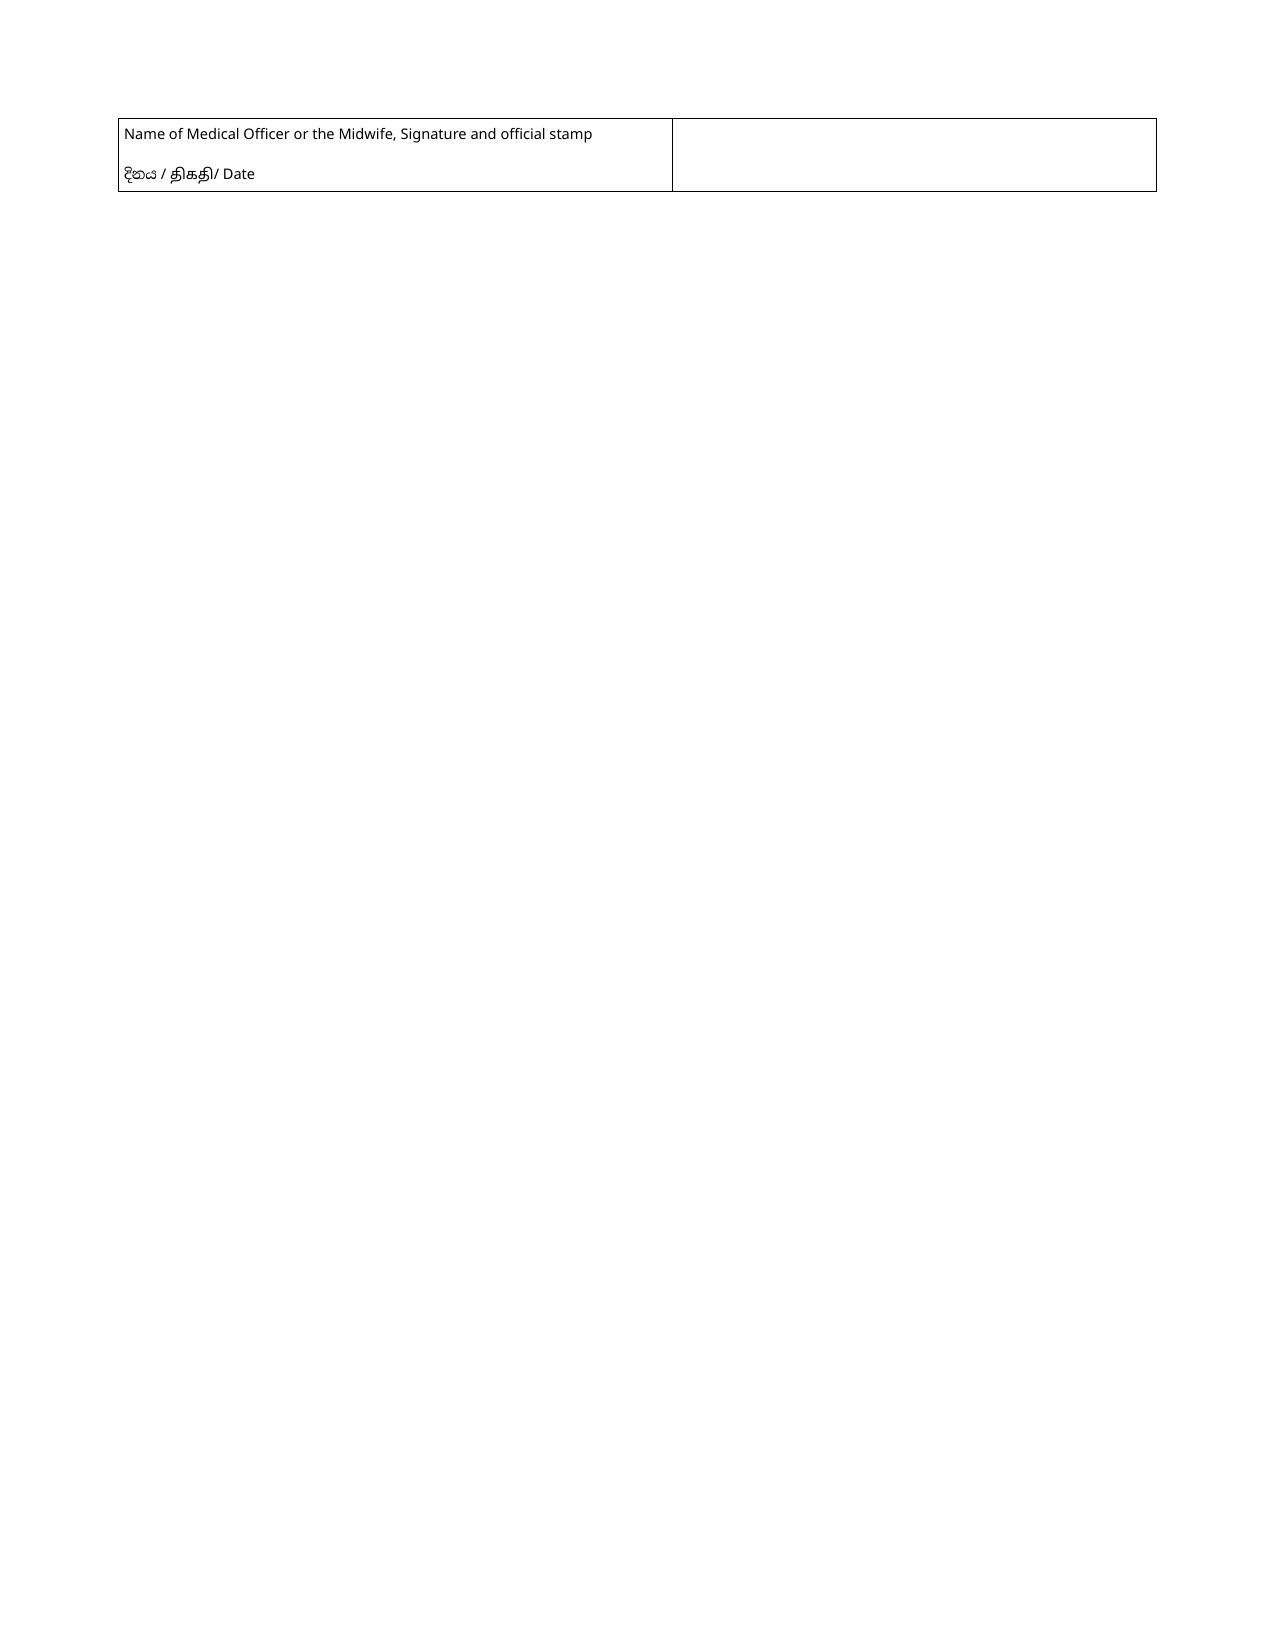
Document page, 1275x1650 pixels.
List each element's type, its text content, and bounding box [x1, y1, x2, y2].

table_cell Name of Medical Officer or the Midwife, Signature and official stamp දිනය / திகதி/ Date [119, 119, 672, 191]
table_cell [673, 119, 1156, 191]
